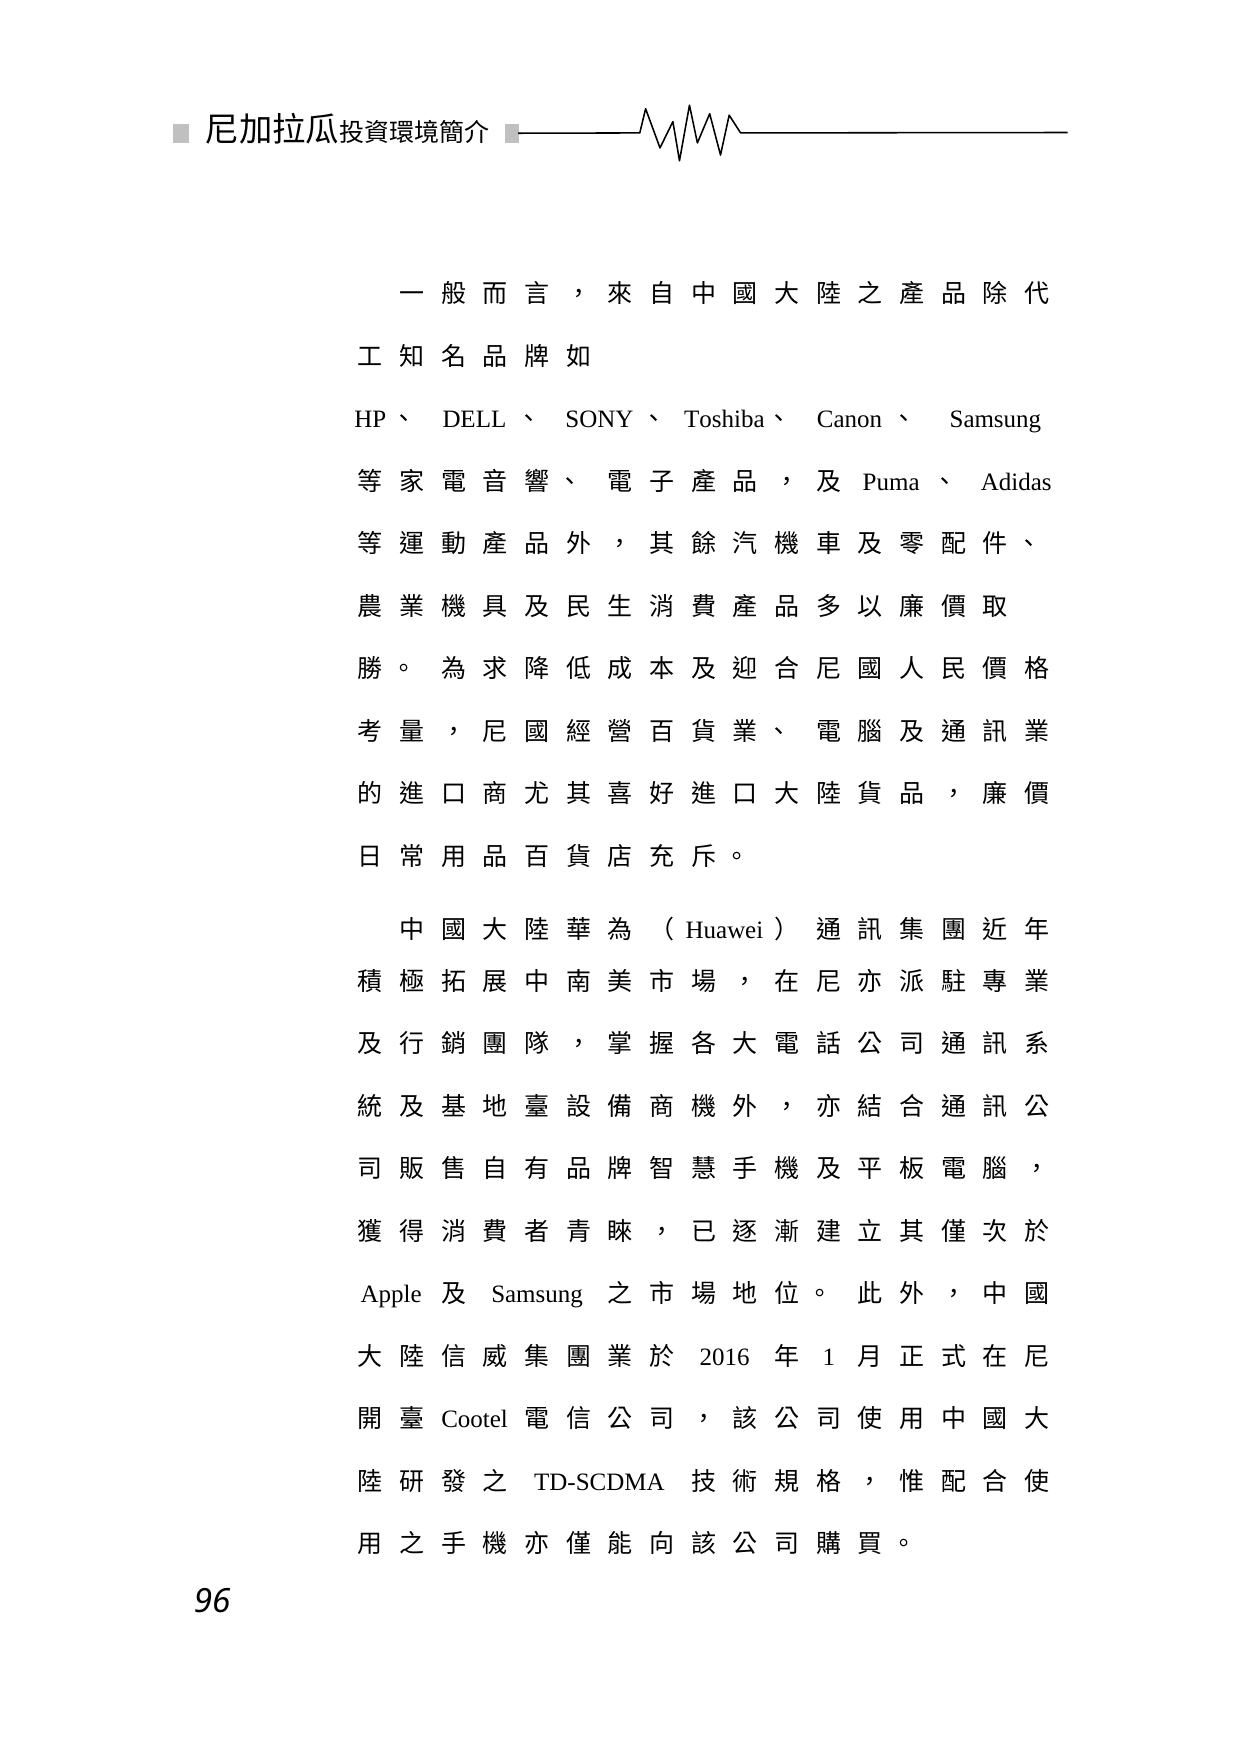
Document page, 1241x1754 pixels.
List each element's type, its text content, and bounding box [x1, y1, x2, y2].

text 一般而言，來自中國大陸之產品除代工知名品牌如HP、DELL、SONY、Toshiba、Canon、Samsung等家電音響、電子產品，及Puma、Adidas等運動產品外，其餘汽機車及零配件、農業機具及民生消費產品多以廉價取勝。為求降低成本及迎合尼國人民價格考量，尼國經營百貨業、電腦及通訊業的進口商尤其喜好進口大陸貨品，廉價日常用品百貨店充斥。 [330, 250, 1058, 875]
text 中國大陸華為（Huawei）通訊集團近年積極拓展中南美市場，在尼亦派駐專業及行銷團隊，掌握各大電話公司通訊系統及基地臺設備商機外，亦結合通訊公司販售自有品牌智慧手機及平板電腦，獲得消費者青睞，已逐漸建立其僅次於Apple及Samsung之市場地位。此外，中國大陸信威集團業於2016年1月正式在尼開臺Cootel電信公司，該公司使用中國大陸研發之TD-SCDMA技術規格，惟配合使用之手機亦僅能向該公司購買。 [330, 875, 1058, 1563]
